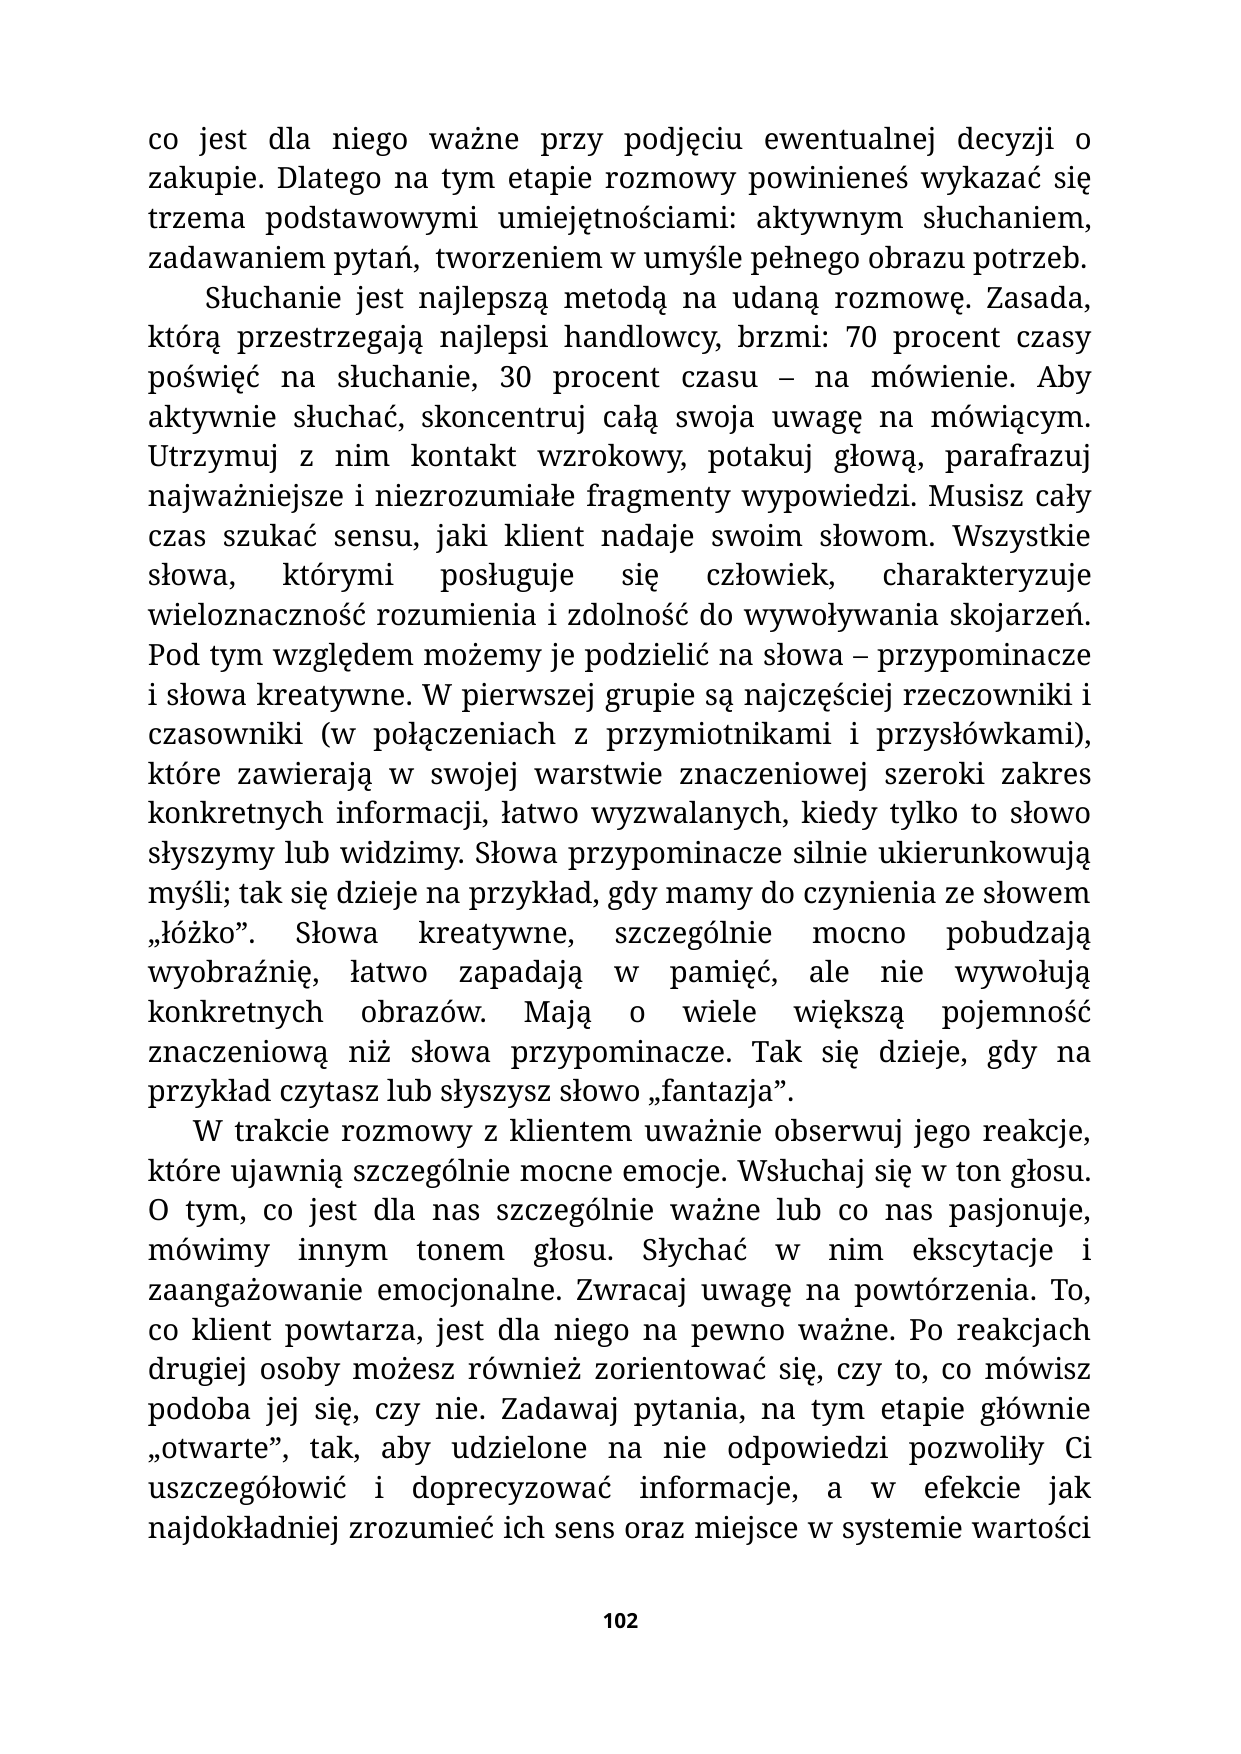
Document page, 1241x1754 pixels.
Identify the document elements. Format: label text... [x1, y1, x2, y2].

text co jest dla niego ważne przy podjęciu ewentualnej decyzji o zakupie. Dlatego na tym etapie rozmowy powinieneś wykazać się trzema podstawowymi umiejętnościami: aktywnym słuchaniem, zadawaniem pytań, tworzeniem w umyśle pełnego obrazu potrzeb. [148, 118, 1093, 277]
text W trakcie rozmowy z klientem uważnie obserwuj jego reakcje, które ujawnią szczególnie mocne emocje. Wsłuchaj się w ton głosu. O tym, co jest dla nas szczególnie ważne lub co nas pasjonuje, mówimy innym tonem głosu. Słychać w nim ekscytacje i zaangażowanie emocjonalne. Zwracaj uwagę na powtórzenia. To, co klient powtarza, jest dla niego na pewno ważne. Po reakcjach drugiej osoby możesz również zorientować się, czy to, co mówisz podoba jej się, czy nie. Zadawaj pytania, na tym etapie głównie „otwarte”, tak, aby udzielone na nie odpowiedzi pozwoliły Ci uszczegółowić i doprecyzować informacje, a w efekcie jak najdokładniej zrozumieć ich sens oraz miejsce w systemie wartości [148, 1110, 1093, 1547]
text Słuchanie jest najlepszą metodą na udaną rozmowę. Zasada, którą przestrzegają najlepsi handlowcy, brzmi: 70 procent czasy poświęć na słuchanie, 30 procent czasu – na mówienie. Aby aktywnie słuchać, skoncentruj całą swoja uwagę na mówiącym. Utrzymuj z nim kontakt wzrokowy, potakuj głową, parafrazuj najważniejsze i niezrozumiałe fragmenty wypowiedzi. Musisz cały czas szukać sensu, jaki klient nadaje swoim słowom. Wszystkie słowa, którymi posługuje się człowiek, charakteryzuje wieloznaczność rozumienia i zdolność do wywoływania skojarzeń. Pod tym względem możemy je podzielić na słowa – przypominacze i słowa kreatywne. W pierwszej grupie są najczęściej rzeczowniki i czasowniki (w połączeniach z przymiotnikami i przysłówkami), które zawierają w swojej warstwie znaczeniowej szeroki zakres konkretnych informacji, łatwo wyzwalanych, kiedy tylko to słowo słyszymy lub widzimy. Słowa przypominacze silnie ukierunkowują myśli; tak się dzieje na przykład, gdy mamy do czynienia ze słowem „łóżko”. Słowa kreatywne, szczególnie mocno pobudzają wyobraźnię, łatwo zapadają w pamięć, ale nie wywołują konkretnych obrazów. Mają o wiele większą pojemność znaczeniową niż słowa przypominacze. Tak się dzieje, gdy na przykład czytasz lub słyszysz słowo „fantazja”. [148, 277, 1093, 1110]
